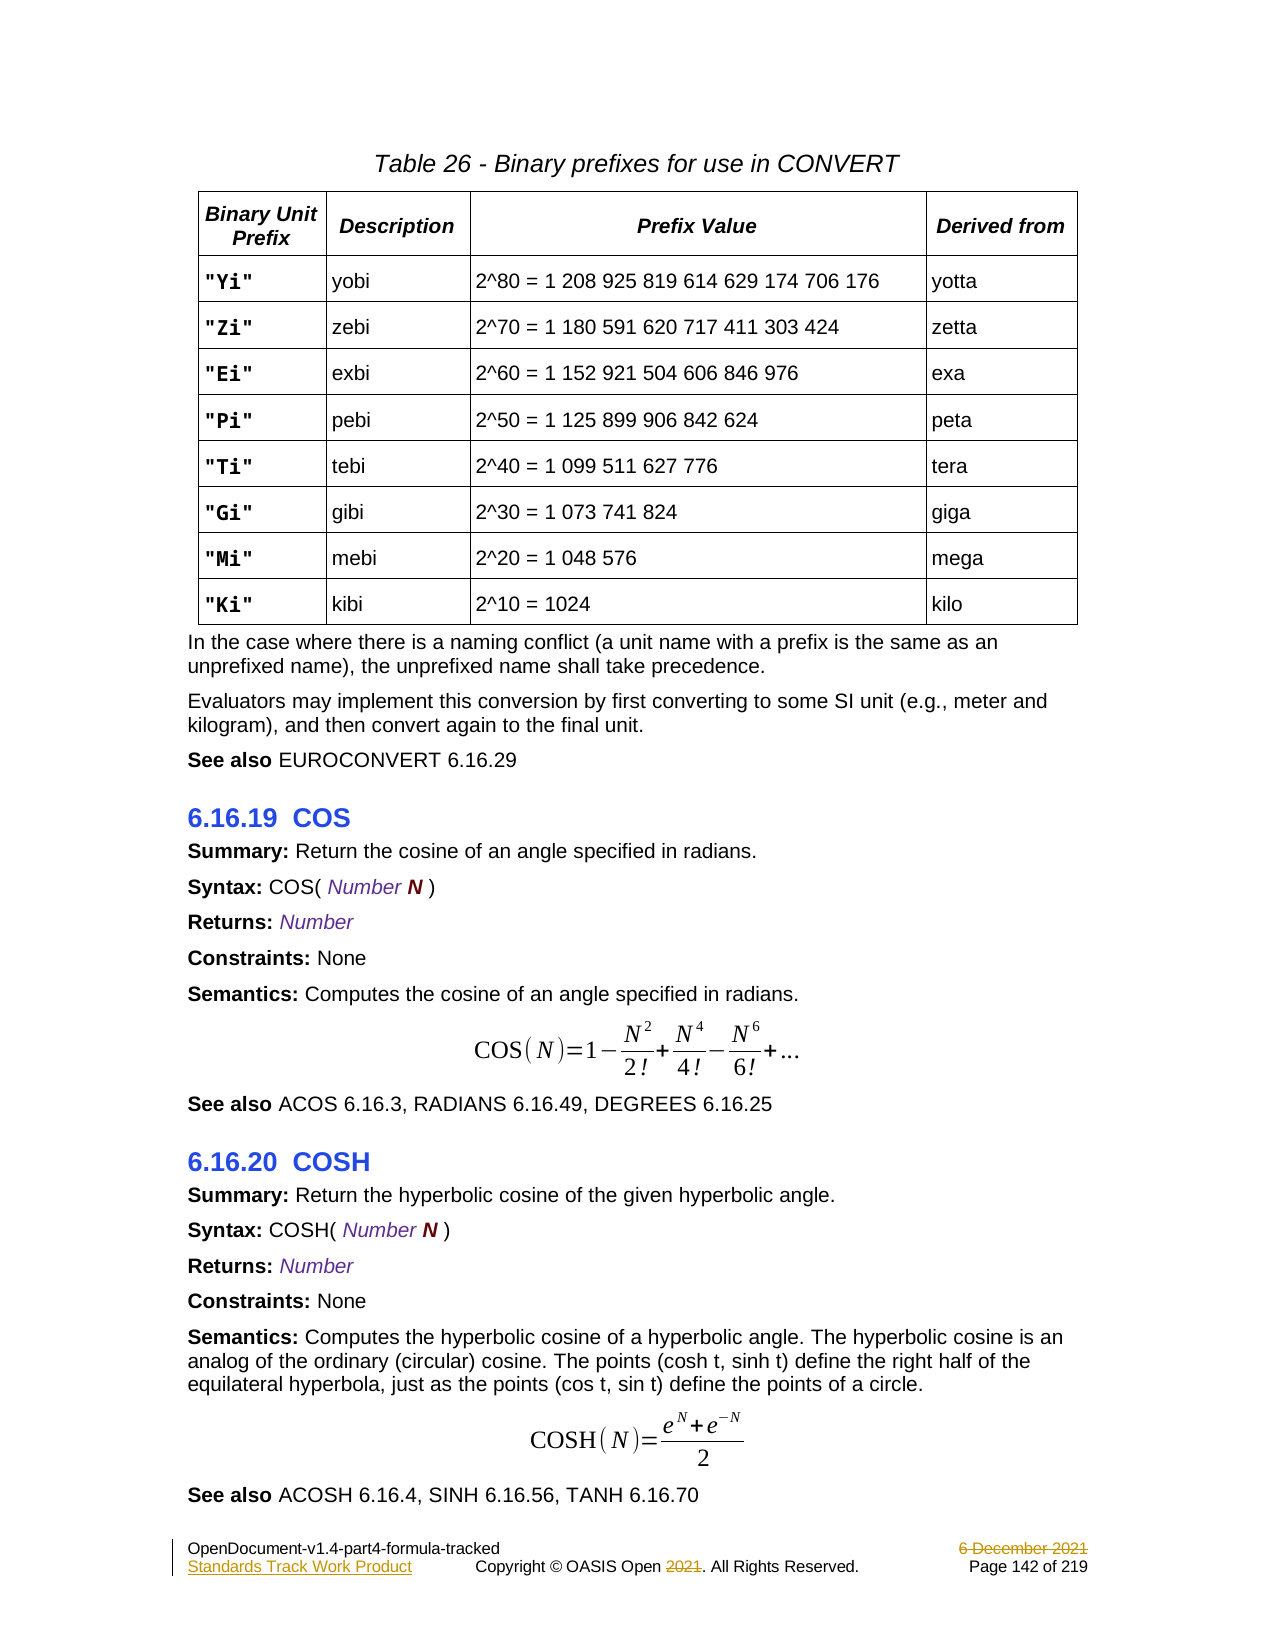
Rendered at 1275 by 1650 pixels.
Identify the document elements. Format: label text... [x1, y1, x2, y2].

text Table 26 - Binary prefixes for use in CONVERT [187, 150, 1088, 178]
text Evaluators may implement this conversion by first converting to some SI unit (e.g., meter and kilogram), and then convert again to the final unit. [187, 690, 1088, 737]
table_cell yobi [327, 256, 470, 301]
subtitle COSH [187, 1147, 1088, 1177]
text See also EUROCONVERT 6.16.29 [187, 749, 1088, 772]
table_cell gibi [327, 487, 470, 532]
table_cell zebi [327, 302, 470, 347]
table_cell "Ti" [199, 441, 326, 486]
table_header Prefix Value [471, 192, 926, 255]
text Returns: Number [187, 911, 1088, 934]
table_cell "Yi" [199, 256, 326, 301]
table_cell exbi [327, 349, 470, 394]
text Semantics: Computes the cosine of an angle specified in radians. [187, 982, 1088, 1006]
table_cell 2^50 = 1 125 899 906 842 624 [471, 395, 926, 440]
table_cell kibi [327, 579, 470, 624]
table_header Binary Unit Prefix [199, 192, 326, 255]
table_cell tera [927, 441, 1077, 486]
table_header Derived from [927, 192, 1077, 255]
table_cell 2^40 = 1 099 511 627 776 [471, 441, 926, 486]
text Syntax: COS( Number N ) [187, 875, 1088, 899]
table_cell "Ei" [199, 349, 326, 394]
table_cell pebi [327, 395, 470, 440]
table_cell yotta [927, 256, 1077, 301]
text Syntax: COSH( Number N ) [187, 1219, 1088, 1242]
text Semantics: Computes the hyperbolic cosine of a hyperbolic angle. The hyperbolic cosine is an analog of the ordinary (circular) cosine. The points (cosh t, sinh t) define the right half of the equilateral hyperbola, just as the points (cos t, sin t) define the points of a circle. [187, 1326, 1088, 1396]
table_cell 2^80 = 1 208 925 819 614 629 174 706 176 [471, 256, 926, 301]
text Summary: Return the cosine of an angle specified in radians. [187, 839, 1088, 863]
table_cell "Pi" [199, 395, 326, 440]
table_cell mega [927, 533, 1077, 578]
table_cell 2^10 = 1024 [471, 579, 926, 624]
table_cell exa [927, 349, 1077, 394]
table_cell 2^70 = 1 180 591 620 717 411 303 424 [471, 302, 926, 347]
text Constraints: None [187, 946, 1088, 970]
text In the case where there is a naming conflict (a unit name with a prefix is the same as an unprefixed name), the unprefixed name shall take precedence. [187, 631, 1088, 678]
table_cell giga [927, 487, 1077, 532]
text Summary: Return the hyperbolic cosine of the given hyperbolic angle. [187, 1183, 1088, 1207]
text Constraints: None [187, 1290, 1088, 1313]
table_cell zetta [927, 302, 1077, 347]
table_cell "Ki" [199, 579, 326, 624]
text See also ACOSH 6.16.4, SINH 6.16.56, TANH 6.16.70 [187, 1483, 1088, 1507]
subtitle COS [187, 803, 1088, 833]
table_cell tebi [327, 441, 470, 486]
table_cell "Mi" [199, 533, 326, 578]
table_cell mebi [327, 533, 470, 578]
table_cell peta [927, 395, 1077, 440]
text Returns: Number [187, 1254, 1088, 1278]
table_cell 2^30 = 1 073 741 824 [471, 487, 926, 532]
table_header Description [327, 192, 470, 255]
table_cell 2^20 = 1 048 576 [471, 533, 926, 578]
table_cell "Zi" [199, 302, 326, 347]
table_cell kilo [927, 579, 1077, 624]
table_cell 2^60 = 1 152 921 504 606 846 976 [471, 349, 926, 394]
text See also ACOS 6.16.3, RADIANS 6.16.49, DEGREES 6.16.25 [187, 1092, 1088, 1116]
table_cell "Gi" [199, 487, 326, 532]
